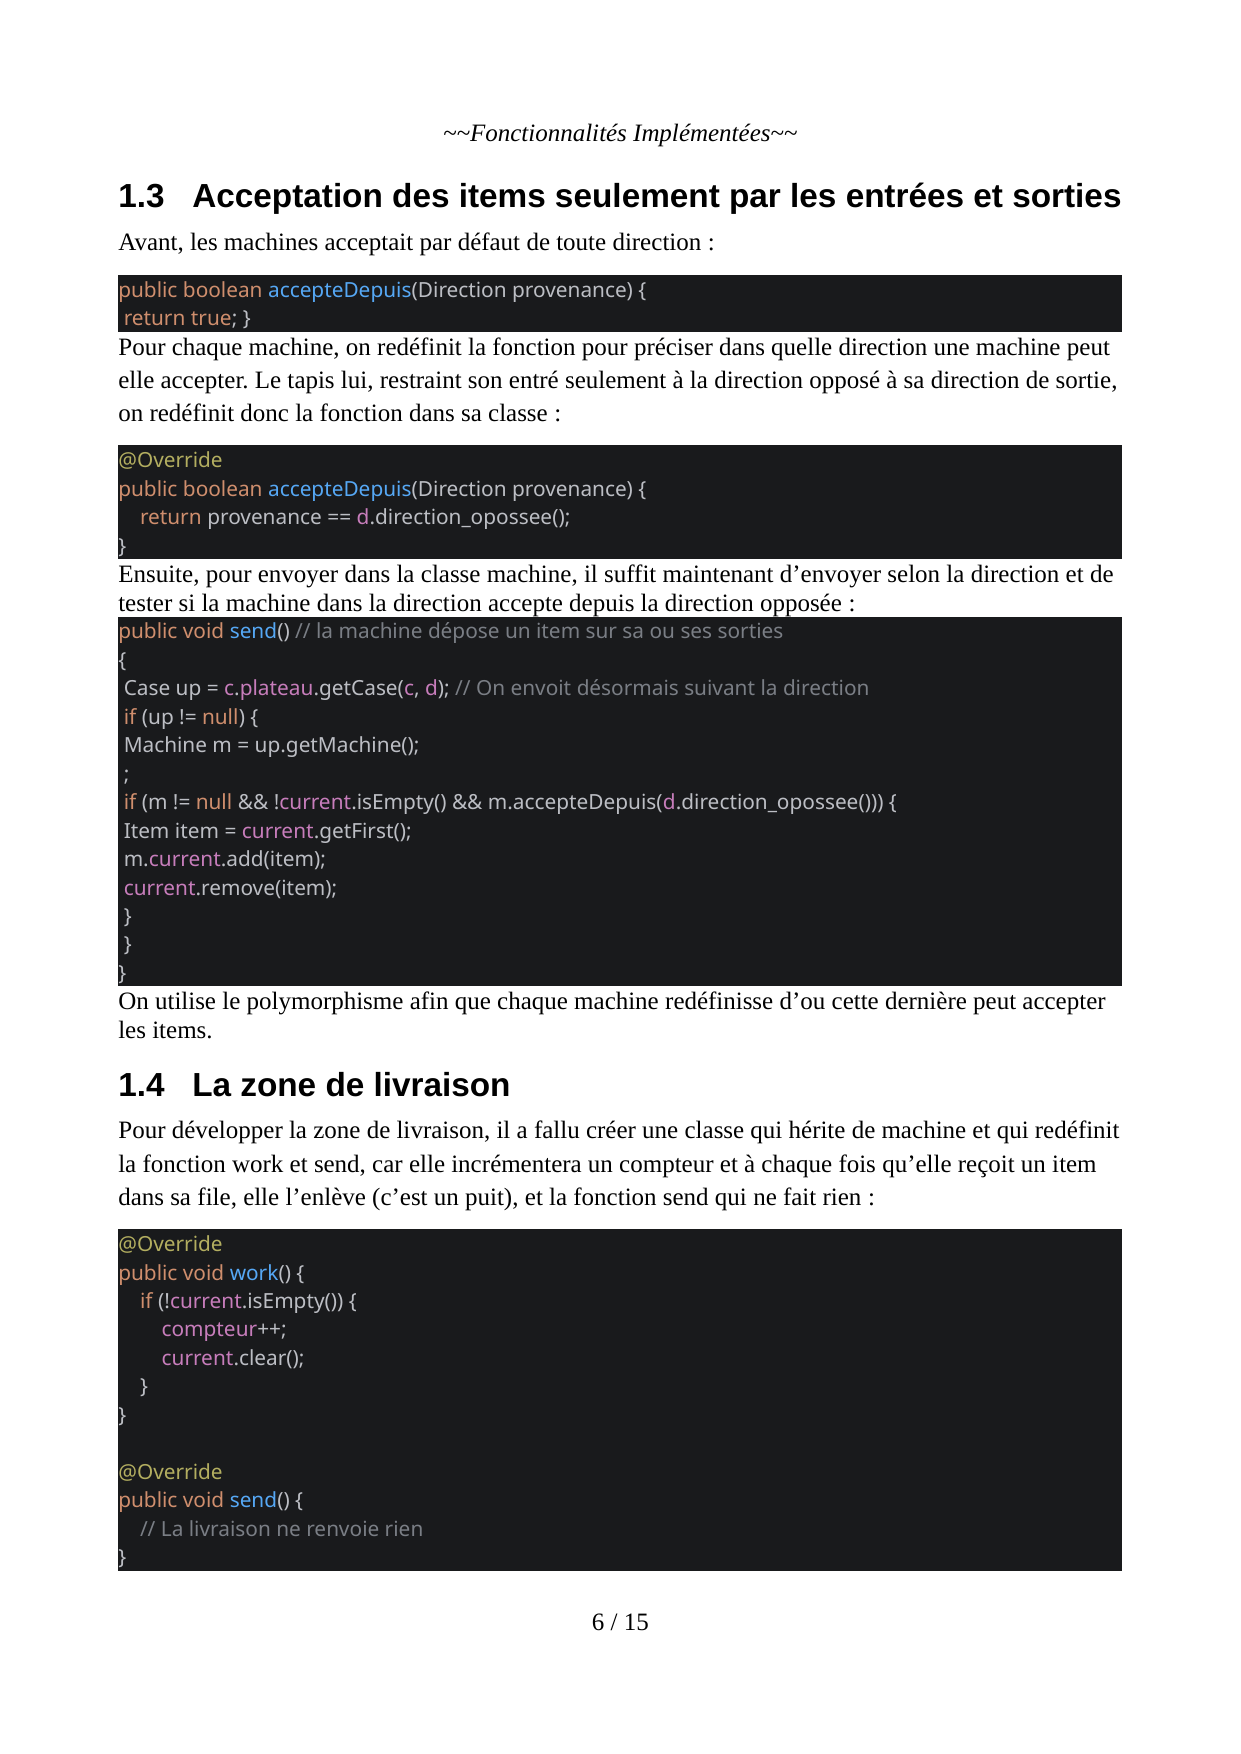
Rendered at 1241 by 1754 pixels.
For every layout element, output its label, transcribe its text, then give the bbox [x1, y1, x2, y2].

text public void send() // la machine dépose un item sur sa ou ses sorties { Case up = c.plateau.getCase(c, d); // On envoit désormais suivant la direction if (up != null) { Machine m = up.getMachine(); ; if (m != null && !current.isEmpty() && m.accepteDepuis(d.direction_opossee())) { Item item = current.getFirst(); m.current.add(item); current.remove(item); } } } [118, 617, 1122, 986]
text Pour développer la zone de livraison, il a fallu créer une classe qui hérite de machine et qui redéfinit la fonction work et send, car elle incrémentera un compteur et à chaque fois qu’elle reçoit un item dans sa file, elle l’enlève (c’est un puit), et la fonction send qui ne fait rien : [118, 1116, 1122, 1210]
subtitle La zone de livraison [118, 1065, 1122, 1103]
text Pour chaque machine, on redéfinit la fonction pour préciser dans quelle direction une machine peut elle accepter. Le tapis lui, restraint son entré seulement à la direction opposé à sa direction de sortie, on redéfinit donc la fonction dans sa classe : [118, 332, 1122, 427]
text Ensuite, pour envoyer dans la classe machine, il suffit maintenant d’envoyer selon la direction et de tester si la machine dans la direction accepte depuis la direction opposée : [118, 559, 1122, 617]
text public boolean accepteDepuis(Direction provenance) { return true; } [118, 275, 1122, 332]
text Avant, les machines acceptait par défaut de toute direction : [118, 227, 1122, 256]
subtitle Acceptation des items seulement par les entrées et sorties [118, 176, 1122, 215]
text @Override public void work() { if (!current.isEmpty()) { compteur++; current.clear(); } } @Override public void send() { // La livraison ne renvoie rien } [118, 1229, 1122, 1571]
text @Override public boolean accepteDepuis(Direction provenance) { return provenance == d.direction_opossee(); } [118, 445, 1122, 559]
text On utilise le polymorphisme afin que chaque machine redéfinisse d’ou cette dernière peut accepter les items. [118, 986, 1122, 1044]
